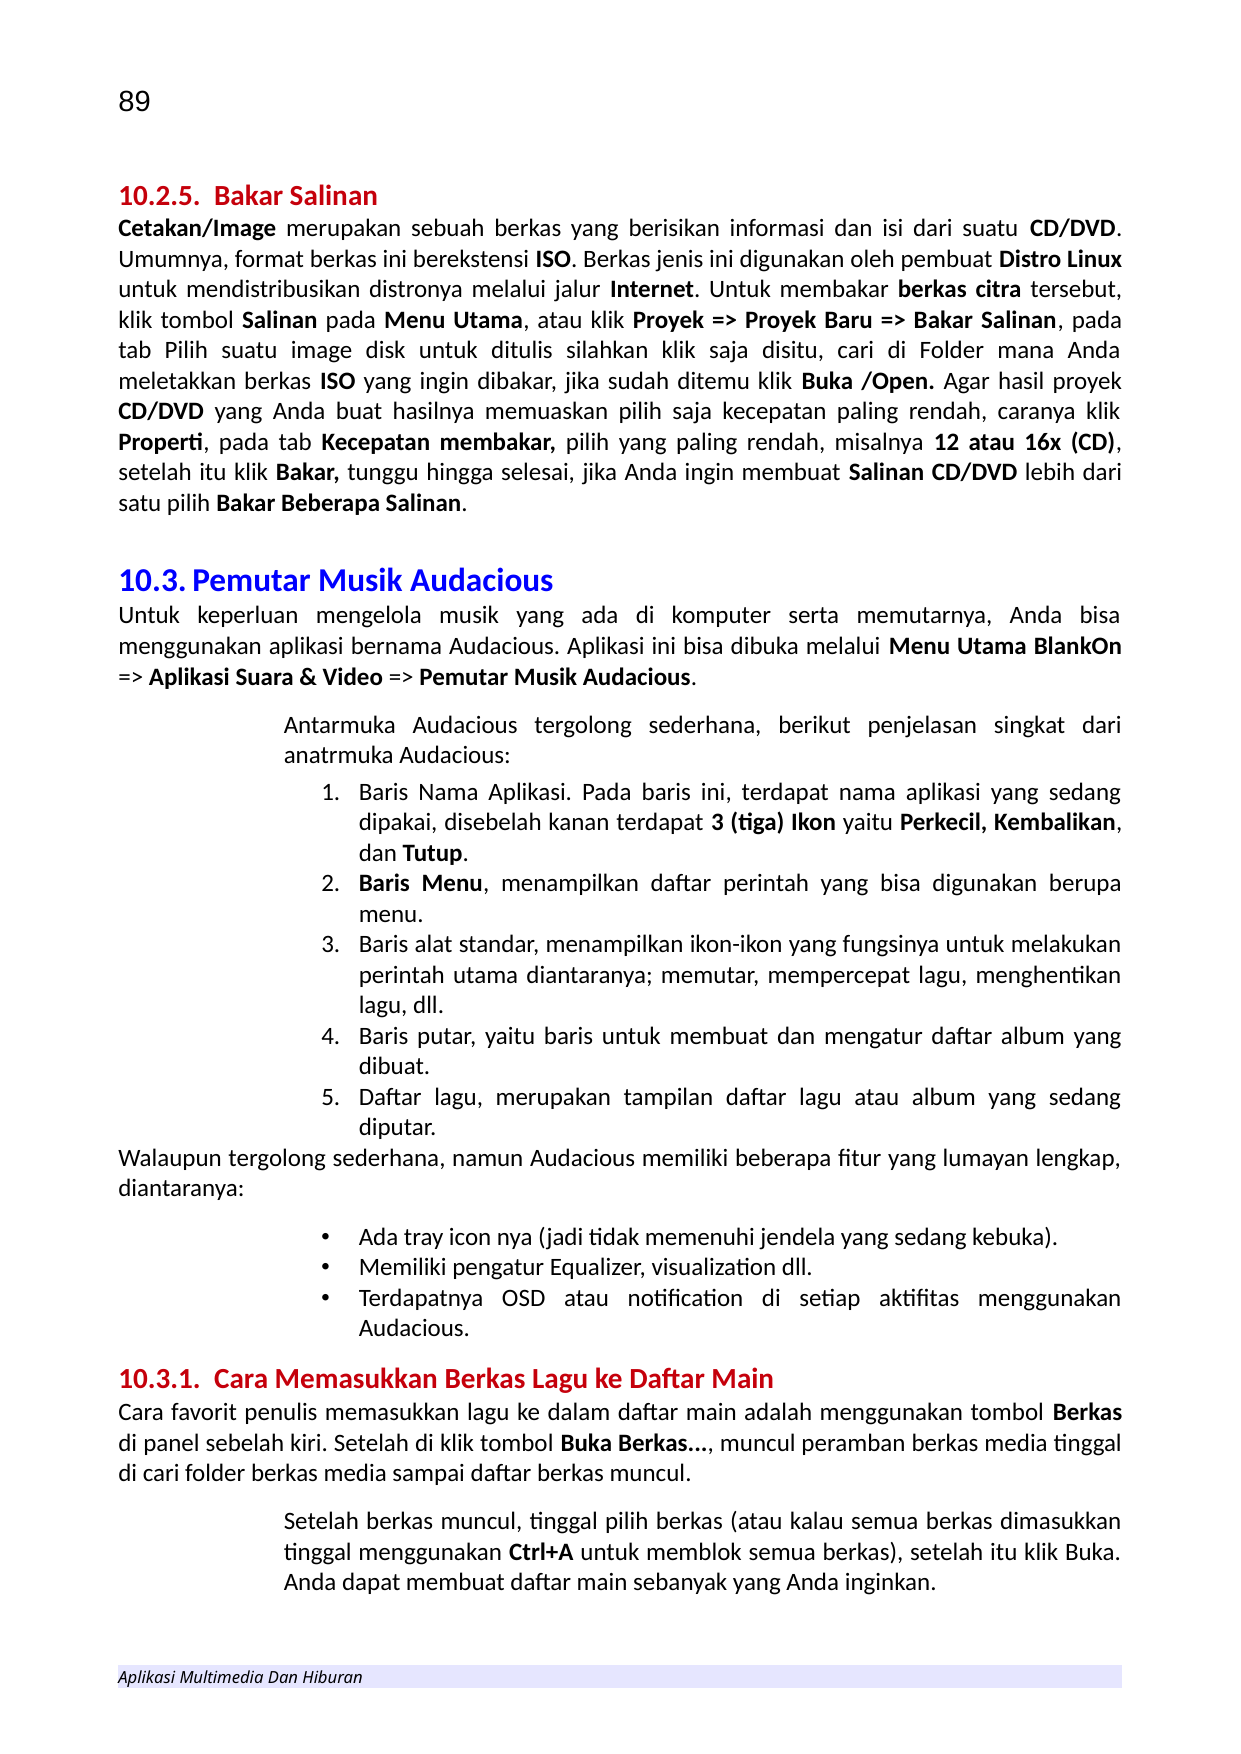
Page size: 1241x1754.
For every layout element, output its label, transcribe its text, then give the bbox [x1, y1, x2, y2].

text Cara favorit penulis memasukkan lagu ke dalam daftar main adalah menggunakan tombol Berkas di panel sebelah kiri. Setelah di klik tombol Buka Berkas..., muncul peramban berkas media tinggal di cari folder berkas media sampai daftar berkas muncul. [118, 1396, 1122, 1488]
list Ada tray icon nya (jadi tidak memenuhi jendela yang sedang kebuka). [321, 1221, 1122, 1251]
subtitle Bakar Salinan [118, 177, 1122, 212]
text Setelah berkas muncul, tinggal pilih berkas (atau kalau semua berkas dimasukkan tinggal menggunakan Ctrl+A untuk memblok semua berkas), setelah itu klik Buka. Anda dapat membuat daftar main sebanyak yang Anda inginkan. [283, 1506, 1122, 1597]
text Cetakan/Image merupakan sebuah berkas yang berisikan informasi dan isi dari suatu CD/DVD. Umumnya, format berkas ini berekstensi ISO. Berkas jenis ini digunakan oleh pembuat Distro Linux untuk mendistribusikan distronya melalui jalur Internet. Untuk membakar berkas citra tersebut, klik tombol Salinan pada Menu Utama, atau klik Proyek => Proyek Baru => Bakar Salinan, pada tab Pilih suatu image disk untuk ditulis silahkan klik saja disitu, cari di Folder mana Anda meletakkan berkas ISO yang ingin dibakar, jika sudah ditemu klik Buka /Open. Agar hasil proyek CD/DVD yang Anda buat hasilnya memuaskan pilih saja kecepatan paling rendah, caranya klik Properti, pada tab Kecepatan membakar, pilih yang paling rendah, misalnya 12 atau 16x (CD), setelah itu klik Bakar, tunggu hingga selesai, jika Anda ingin membuat Salinan CD/DVD lebih dari satu pilih Bakar Beberapa Salinan. [118, 212, 1122, 517]
subtitle Cara Memasukkan Berkas Lagu ke Daftar Main [118, 1361, 1122, 1396]
text Untuk keperluan mengelola musik yang ada di komputer serta memutarnya, Anda bisa menggunakan aplikasi bernama Audacious. Aplikasi ini bisa dibuka melalui Menu Utama BlankOn => Aplikasi Suara & Video => Pemutar Musik Audacious. [118, 599, 1122, 691]
list Daftar lagu, merupakan tampilan daftar lagu atau album yang sedang diputar. [321, 1081, 1122, 1142]
list Baris Nama Aplikasi. Pada baris ini, terdapat nama aplikasi yang sedang dipakai, disebelah kanan terdapat 3 (tiga) Ikon yaitu Perkecil, Kembalikan, dan Tutup. [321, 776, 1122, 867]
text Antarmuka Audacious tergolong sederhana, berikut penjelasan singkat dari anatrmuka Audacious: [283, 709, 1122, 770]
list Baris putar, yaitu baris untuk membuat dan mengatur daftar album yang dibuat. [321, 1020, 1122, 1081]
list Baris Menu, menampilkan daftar perintah yang bisa digunakan berupa menu. [321, 867, 1122, 928]
list Terdapatnya OSD atau notification di setiap aktifitas menggunakan Audacious. [321, 1282, 1122, 1343]
list Baris alat standar, menampilkan ikon-ikon yang fungsinya untuk melakukan perintah utama diantaranya; memutar, mempercepat lagu, menghentikan lagu, dll. [321, 928, 1122, 1020]
subtitle Pemutar Musik Audacious [118, 559, 1122, 599]
text Walaupun tergolong sederhana, namun Audacious memiliki beberapa fitur yang lumayan lengkap, diantaranya: [118, 1142, 1122, 1203]
list Memiliki pengatur Equalizer, visualization dll. [321, 1251, 1122, 1282]
